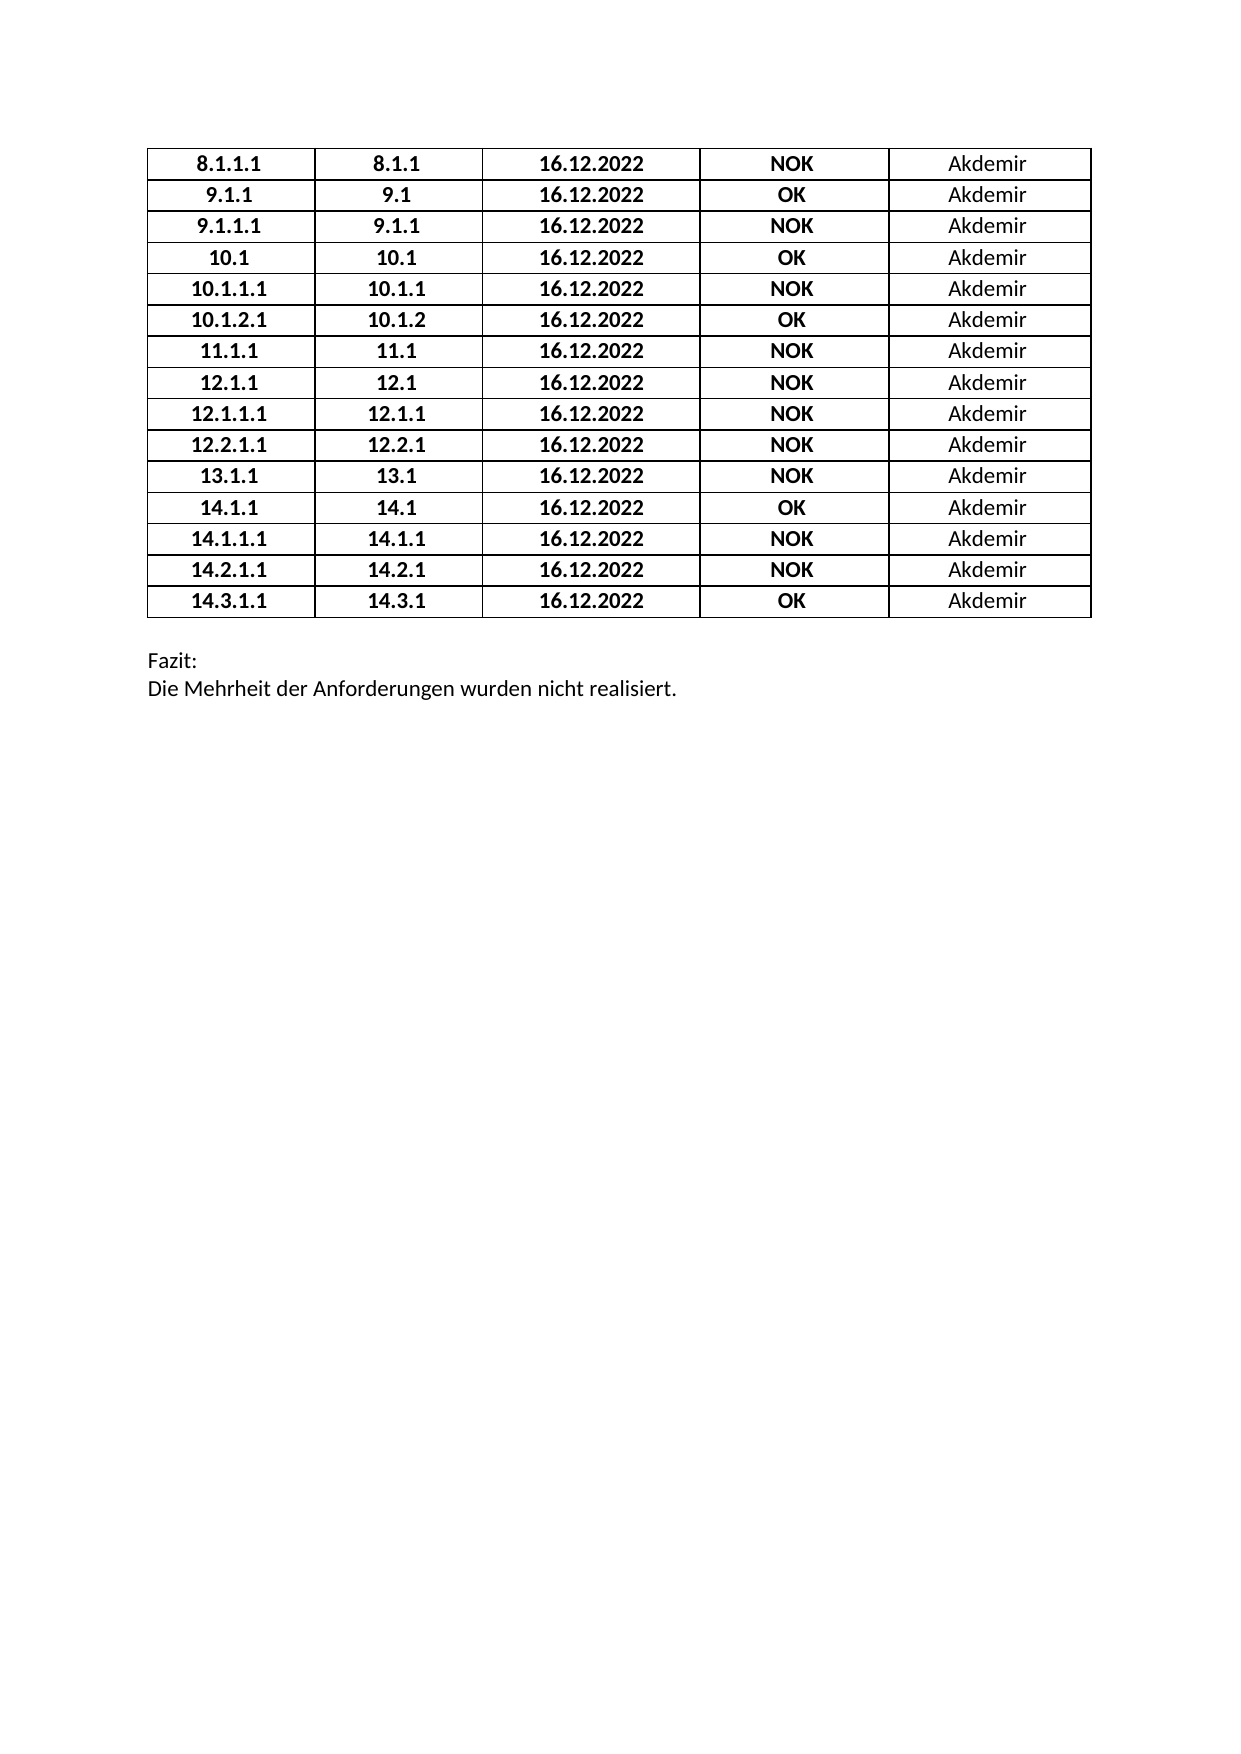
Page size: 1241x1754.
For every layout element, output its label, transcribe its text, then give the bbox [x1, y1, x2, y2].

table_cell 14.1.1 [316, 524, 482, 554]
table_cell 12.1.1 [148, 368, 314, 398]
table_cell 14.1 [316, 493, 482, 523]
table_cell 11.1 [316, 337, 482, 366]
table_cell Akdemir [890, 368, 1090, 398]
table_cell 16.12.2022 [483, 212, 699, 241]
table_cell Akdemir [890, 306, 1090, 335]
table_cell NOK [701, 556, 888, 585]
table_cell 16.12.2022 [483, 524, 699, 554]
table_cell 12.1.1 [316, 399, 482, 429]
table_cell 9.1.1 [148, 181, 314, 210]
table_cell 12.1 [316, 368, 482, 398]
table_cell 10.1.2 [316, 306, 482, 335]
table_cell 16.12.2022 [483, 462, 699, 491]
table_cell NOK [701, 274, 888, 304]
table_cell 16.12.2022 [483, 431, 699, 460]
table_cell Akdemir [890, 462, 1090, 491]
table_cell Akdemir [890, 587, 1090, 616]
table_cell 13.1.1 [148, 462, 314, 491]
table_cell 14.2.1.1 [148, 556, 314, 585]
table_cell Akdemir [890, 212, 1090, 241]
table_cell 9.1.1.1 [148, 212, 314, 241]
table_cell Akdemir [890, 556, 1090, 585]
table_cell Akdemir [890, 274, 1090, 304]
table_cell Akdemir [890, 431, 1090, 460]
table_cell 14.3.1.1 [148, 587, 314, 616]
table_cell 10.1.1.1 [148, 274, 314, 304]
table_cell NOK [701, 462, 888, 491]
table_cell Akdemir [890, 149, 1090, 179]
table_cell Akdemir [890, 337, 1090, 366]
text Fazit: [148, 618, 1093, 674]
table_cell 16.12.2022 [483, 587, 699, 616]
table_cell 13.1 [316, 462, 482, 491]
table_cell 16.12.2022 [483, 337, 699, 366]
table_cell Akdemir [890, 524, 1090, 554]
table_cell NOK [701, 399, 888, 429]
table_cell 9.1.1 [316, 212, 482, 241]
table_cell NOK [701, 337, 888, 366]
table_cell NOK [701, 212, 888, 241]
text Die Mehrheit der Anforderungen wurden nicht realisiert. [148, 674, 1093, 702]
table_cell OK [701, 243, 888, 273]
table_cell NOK [701, 524, 888, 554]
table_cell 14.3.1 [316, 587, 482, 616]
table_cell 16.12.2022 [483, 493, 699, 523]
table_cell OK [701, 493, 888, 523]
table_cell 12.2.1 [316, 431, 482, 460]
table_cell 16.12.2022 [483, 556, 699, 585]
table_cell 16.12.2022 [483, 306, 699, 335]
table_cell OK [701, 181, 888, 210]
table_cell NOK [701, 431, 888, 460]
table_cell 10.1.2.1 [148, 306, 314, 335]
table_cell 8.1.1 [316, 149, 482, 179]
table_cell 16.12.2022 [483, 149, 699, 179]
table_cell 14.1.1.1 [148, 524, 314, 554]
table_cell Akdemir [890, 243, 1090, 273]
table_cell Akdemir [890, 399, 1090, 429]
table_cell Akdemir [890, 493, 1090, 523]
table_cell 10.1 [148, 243, 314, 273]
table_cell 8.1.1.1 [148, 149, 314, 179]
table_cell 12.2.1.1 [148, 431, 314, 460]
table_cell 14.1.1 [148, 493, 314, 523]
table_cell 9.1 [316, 181, 482, 210]
table_cell 14.2.1 [316, 556, 482, 585]
table_cell OK [701, 587, 888, 616]
table_cell Akdemir [890, 181, 1090, 210]
table_cell 16.12.2022 [483, 368, 699, 398]
table_cell 11.1.1 [148, 337, 314, 366]
table_cell 16.12.2022 [483, 181, 699, 210]
table_cell 16.12.2022 [483, 243, 699, 273]
table_cell 10.1.1 [316, 274, 482, 304]
table_cell 16.12.2022 [483, 399, 699, 429]
table_cell 10.1 [316, 243, 482, 273]
table_cell 12.1.1.1 [148, 399, 314, 429]
table_cell 16.12.2022 [483, 274, 699, 304]
table_cell NOK [701, 368, 888, 398]
table_cell NOK [701, 149, 888, 179]
table_cell OK [701, 306, 888, 335]
